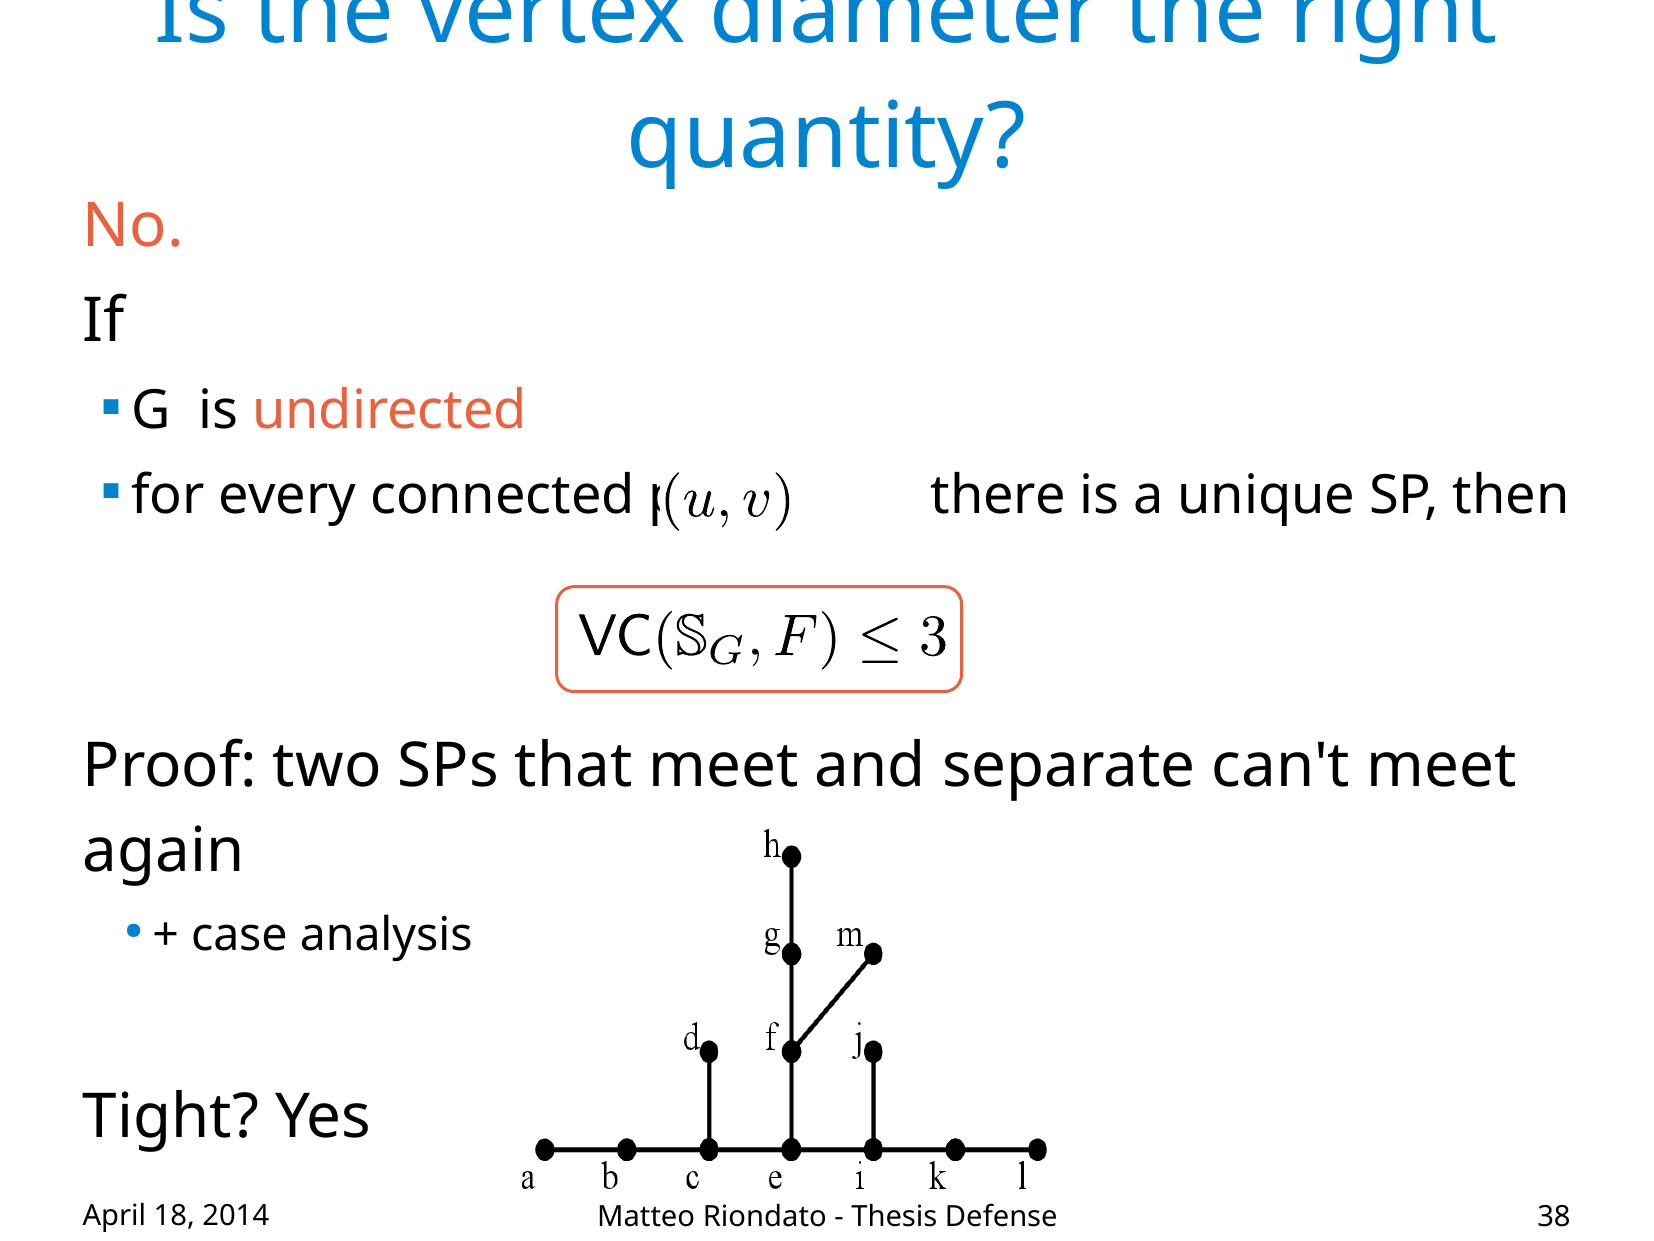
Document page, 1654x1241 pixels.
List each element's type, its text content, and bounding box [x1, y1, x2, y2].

title Is the vertex diameter the right quantity? [82, 0, 1571, 139]
list No. If G is undirected for every connected pair there is a unique SP, then Proof: two SPs that meet and separate can't meet again + case analysis Tight? Yes [82, 180, 1571, 1186]
text_box [577, 611, 949, 670]
picture [517, 824, 1051, 1195]
text_box [659, 472, 796, 531]
